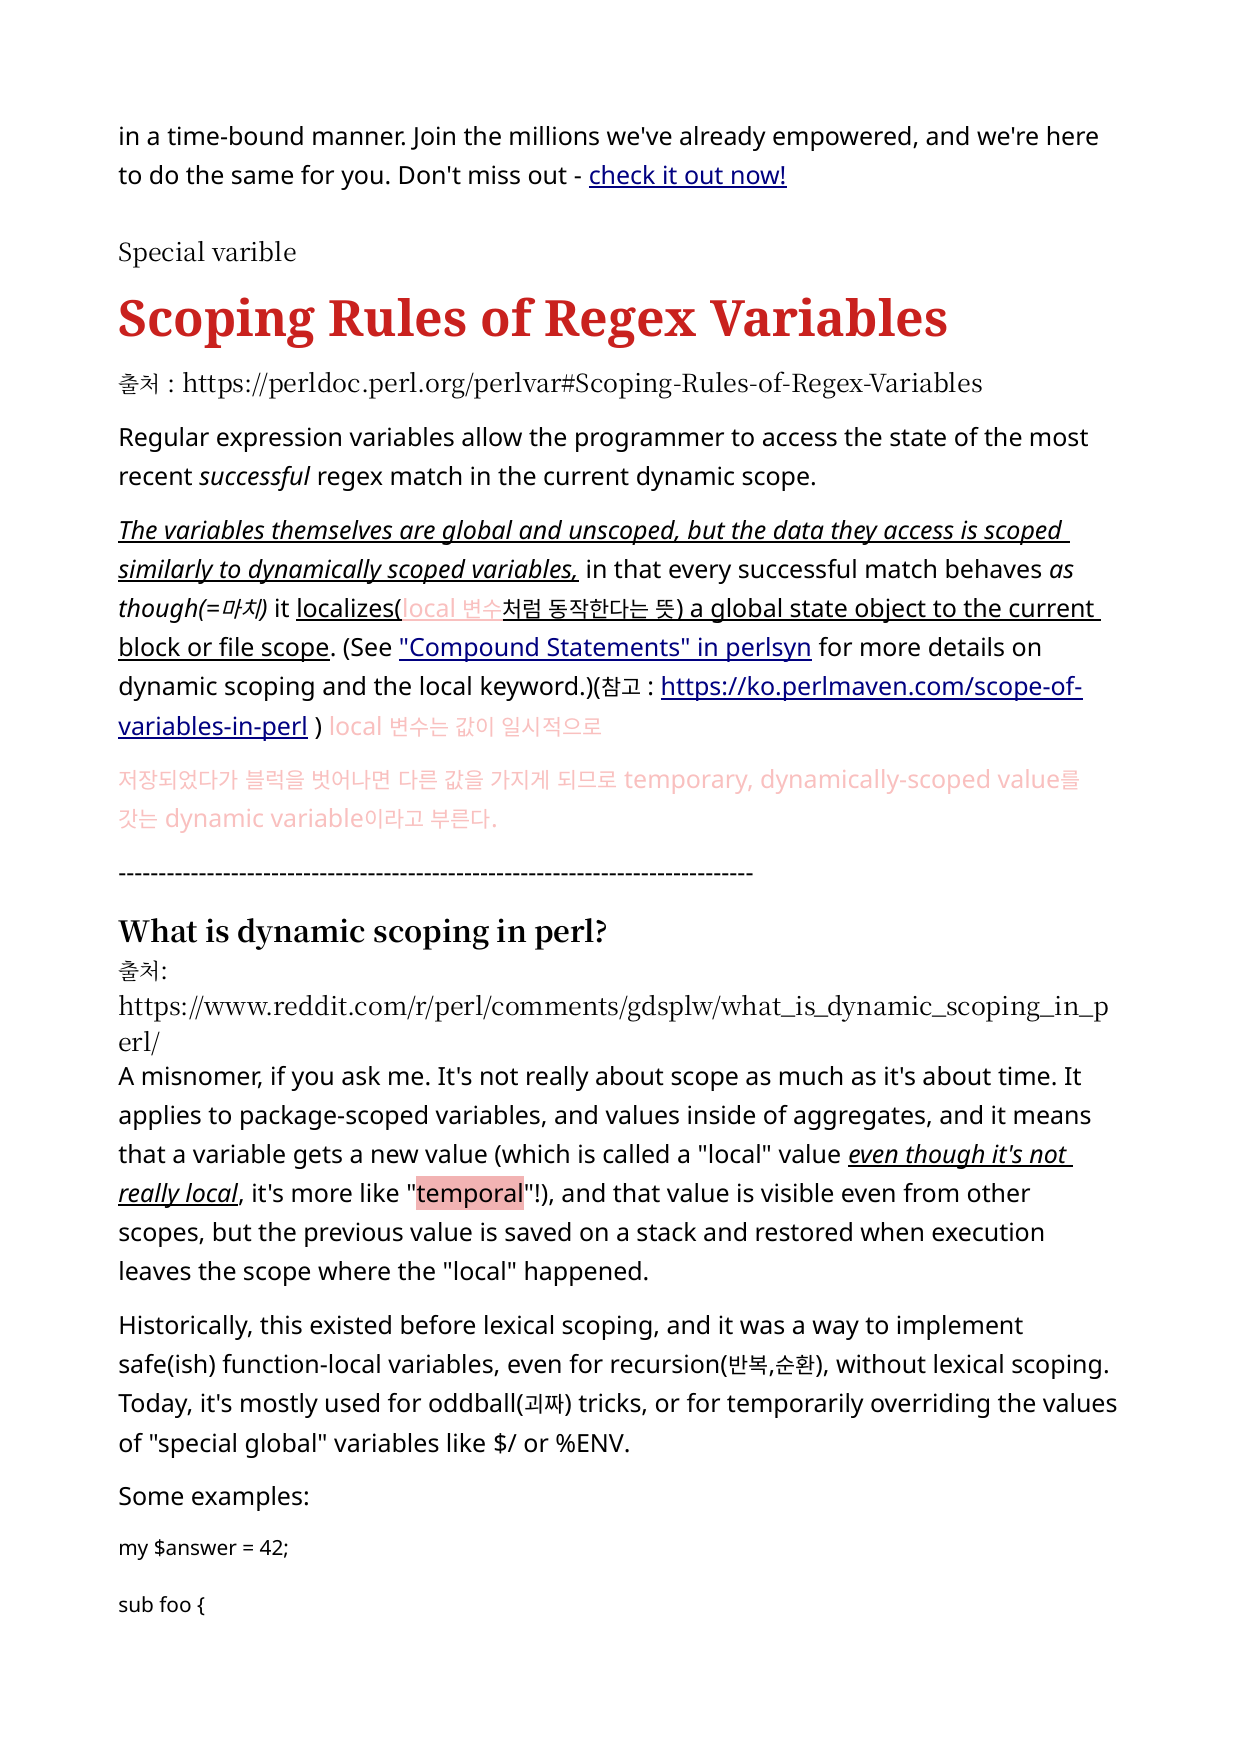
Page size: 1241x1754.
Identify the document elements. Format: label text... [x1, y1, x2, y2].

text A misnomer, if you ask me. It's not really about scope as much as it's about time. It applies to package-scoped variables, and values inside of aggregates, and it means that a variable gets a new value (which is called a "local" value even though it's not really local, it's more like "temporal"!), and that value is visible even from other scopes, but the previous value is saved on a stack and restored when execution leaves the scope where the "local" happened. [118, 1058, 1122, 1288]
subtitle Scoping Rules of Regex Variables [118, 283, 1122, 351]
text my $answer = 42; [118, 1533, 1122, 1561]
text 출처 : https://perldoc.perl.org/perlvar#Scoping-Rules-of-Regex-Variables [118, 363, 1122, 399]
text Some examples: [118, 1479, 1122, 1513]
text Historically, this existed before lexical scoping, and it was a way to implement safe(ish) function-local variables, even for recursion(반복,순환), without lexical scoping. Today, it's mostly used for oddball(괴짜) tricks, or for temporarily overriding the values of "special global" variables like $/ or %ENV. [118, 1308, 1122, 1459]
text The variables themselves are global and unscoped, but the data they access is scoped similarly to dynamically scoped variables, in that every successful match behaves as though(=마치) it localizes(local 변수처럼 동작한다는 뜻) a global state object to the current block or file scope. (See "Compound Statements" in perlsyn for more details on dynamic scoping and the local keyword.)(참고 : https://ko.perlmaven.com/scope-of-variables-in-perl ) local 변수는 값이 일시적으로 [118, 512, 1122, 742]
text in a time-bound manner. Join the millions we've already empowered, and we're here to do the same for you. Don't miss out - check it out now! [118, 118, 1122, 191]
text 출처: https://www.reddit.com/r/perl/comments/gdsplw/what_is_dynamic_scoping_in_perl/ [118, 950, 1122, 1058]
text Special varible [118, 232, 1122, 268]
text ------------------------------------------------------------------------------- [118, 855, 1122, 889]
text 저장되었다가 블럭을 벗어나면 다른 값을 가지게 되므로 temporary, dynamically-scoped value를 갓는 dynamic variable이라고 부른다. [118, 762, 1122, 835]
text sub foo { [118, 1590, 1122, 1618]
text What is dynamic scoping in perl? [118, 908, 1122, 950]
text Regular expression variables allow the programmer to access the state of the most recent successful regex match in the current dynamic scope. [118, 419, 1122, 493]
